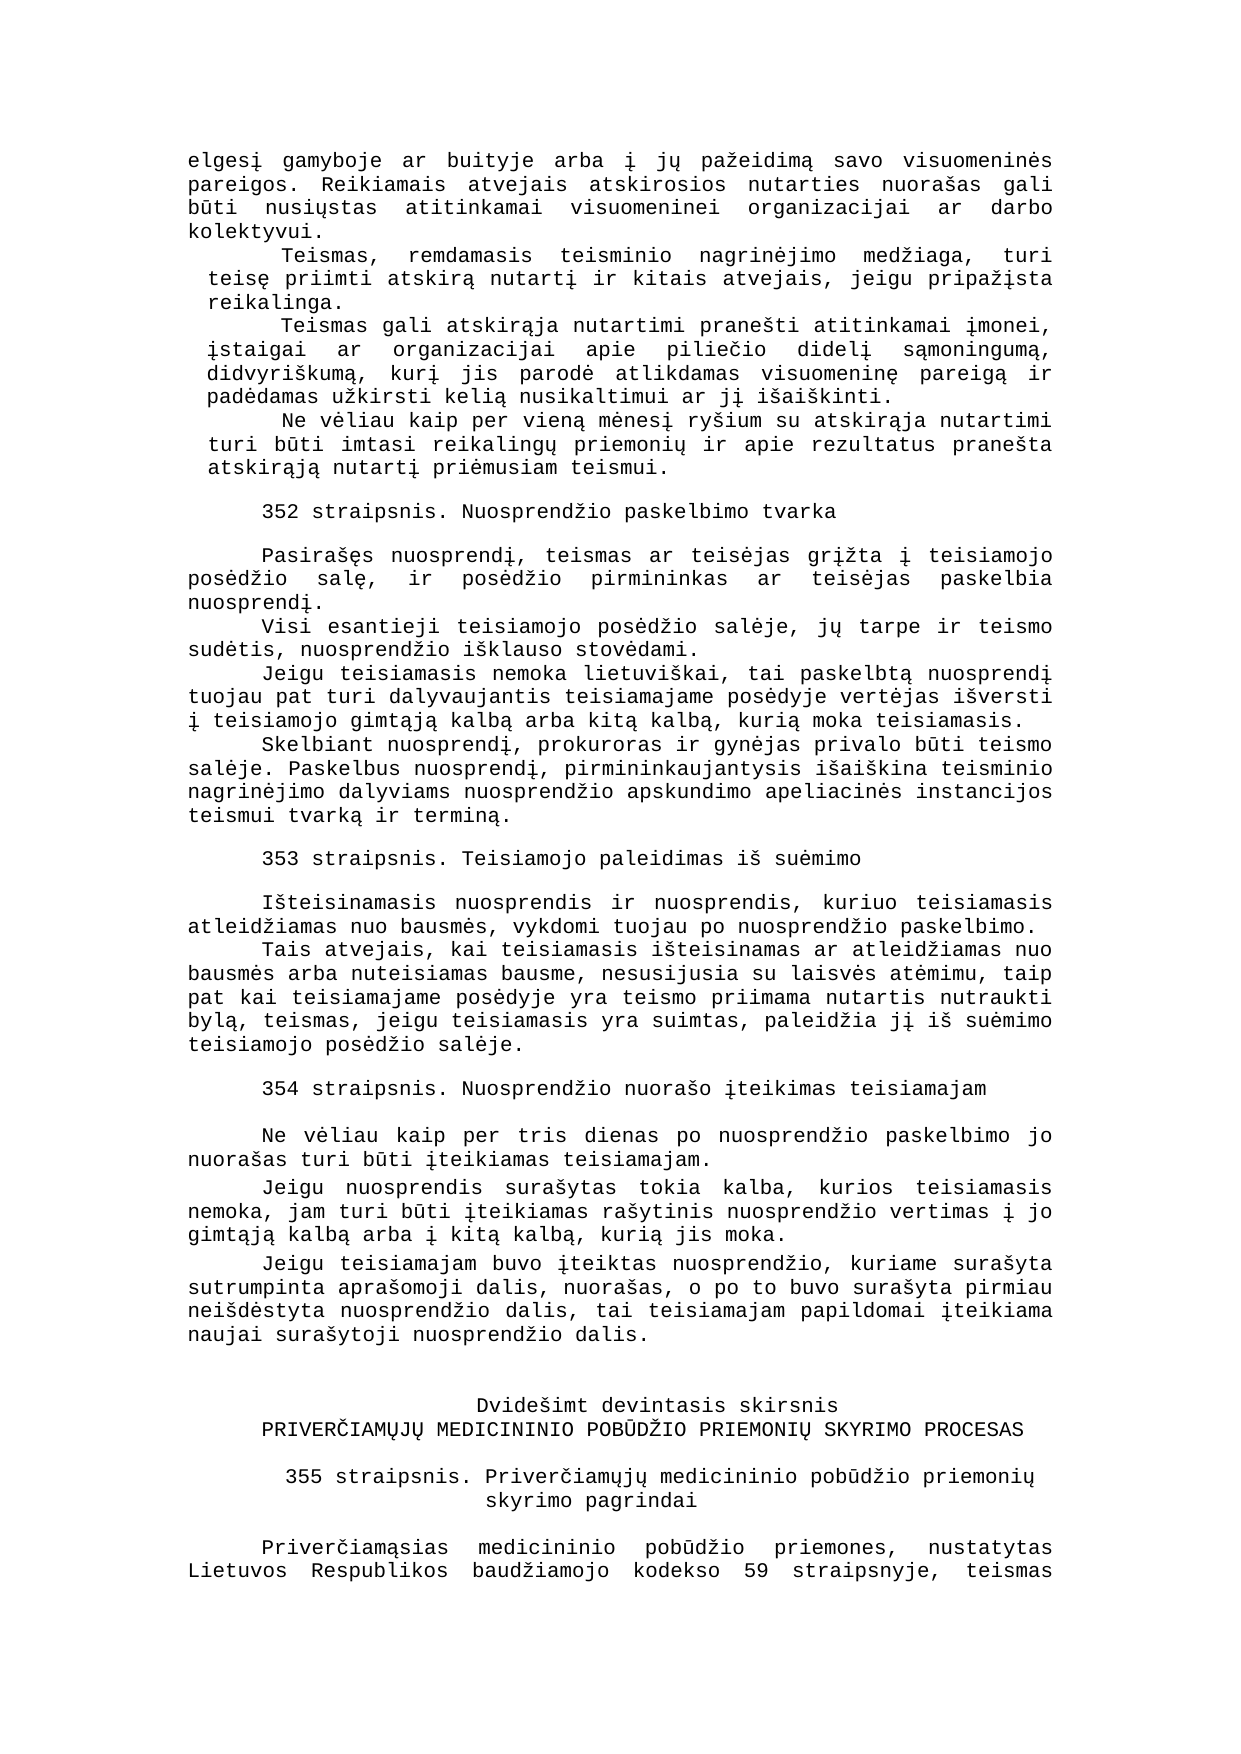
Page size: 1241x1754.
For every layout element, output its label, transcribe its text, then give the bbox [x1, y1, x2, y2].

text Teismas gali atskirąja nutartimi pranešti atitinkamai įmonei, įstaigai ar organizacijai apie piliečio didelį sąmoningumą, didvyriškumą, kurį jis parodė atlikdamas visuomeninę pareigą ir padėdamas užkirsti kelią nusikaltimui ar jį išaiškinti. [206, 316, 1053, 410]
text skyrimo pagrindai [211, 1489, 1053, 1513]
text Teismas, remdamasis teisminio nagrinėjimo medžiaga, turi teisę priimti atskirą nutartį ir kitais atvejais, jeigu pripažįsta reikalinga. [207, 244, 1053, 316]
text Pasirašęs nuosprendį, teismas ar teisėjas grįžta į teisiamojo posėdžio salę, ir posėdžio pirmininkas ar teisėjas paskelbia nuosprendį. [187, 545, 1053, 616]
text 355 straipsnis. Priverčiamųjų medicininio pobūdžio priemonių [211, 1466, 1053, 1489]
text Skelbiant nuosprendį, prokuroras ir gynėjas privalo būti teismo salėje. Paskelbus nuosprendį, pirmininkaujantysis išaiškina teisminio nagrinėjimo dalyviams nuosprendžio apskundimo apeliacinės instancijos teismui tvarką ir terminą. [187, 734, 1053, 828]
text Tais atvejais, kai teisiamasis išteisinamas ar atleidžiamas nuo bausmės arba nuteisiamas bausme, nesusijusia su laisvės atėmimu, taip pat kai teisiamajame posėdyje yra teismo priimama nutartis nutraukti bylą, teismas, jeigu teisiamasis yra suimtas, paleidžia jį iš suėmimo teisiamojo posėdžio salėje. [187, 939, 1053, 1058]
text 354 straipsnis. Nuosprendžio nuorašo įteikimas teisiamajam [261, 1078, 1053, 1101]
text Išteisinamasis nuosprendis ir nuosprendis, kuriuo teisiamasis atleidžiamas nuo bausmės, vykdomi tuojau po nuosprendžio paskelbimo. [187, 892, 1053, 939]
text Jeigu teisiamajam buvo įteiktas nuosprendžio, kuriame surašyta sutrumpinta aprašomoji dalis, nuorašas, o po to buvo surašyta pirmiau neišdėstyta nuosprendžio dalis, tai teisiamajam papildomai įteikiama naujai surašytoji nuosprendžio dalis. [187, 1253, 1053, 1348]
text elgesį gamyboje ar buityje arba į jų pažeidimą savo visuomeninės pareigos. Reikiamais atvejais atskirosios nutarties nuorašas gali būti nusiųstas atitinkamai visuomeninei organizacijai ar darbo kolektyvui. [187, 150, 1053, 244]
text 353 straipsnis. Teisiamojo paleidimas iš suėmimo [187, 848, 1053, 872]
text Visi esantieji teisiamojo posėdžio salėje, jų tarpe ir teismo sudėtis, nuosprendžio išklauso stovėdami. [187, 616, 1053, 663]
text Jeigu nuosprendis surašytas tokia kalba, kurios teisiamasis nemoka, jam turi būti įteikiamas rašytinis nuosprendžio vertimas į jo gimtąją kalbą arba į kitą kalbą, kurią jis moka. [187, 1177, 1053, 1248]
text 352 straipsnis. Nuosprendžio paskelbimo tvarka [187, 501, 1053, 525]
text Jeigu teisiamasis nemoka lietuviškai, tai paskelbtą nuosprendį tuojau pat turi dalyvaujantis teisiamajame posėdyje vertėjas išversti į teisiamojo gimtąją kalbą arba kitą kalbą, kurią moka teisiamasis. [187, 663, 1053, 734]
text Ne vėliau kaip per vieną mėnesį ryšium su atskirąja nutartimi turi būti imtasi reikalingų priemonių ir apie rezultatus pranešta atskirąją nutartį priėmusiam teismui. [207, 410, 1053, 481]
text Dvidešimt devintasis skirsnis [187, 1395, 1053, 1419]
text Ne vėliau kaip per tris dienas po nuosprendžio paskelbimo jo nuorašas turi būti įteikiamas teisiamajam. [187, 1125, 1053, 1172]
text PRIVERČIAMŲJŲ MEDICININIO POBŪDŽIO PRIEMONIŲ SKYRIMO PROCESAS [187, 1419, 1053, 1442]
text Priverčiamąsias medicininio pobūdžio priemones, nustatytas Lietuvos Respublikos baudžiamojo kodekso 59 straipsnyje, teismas [187, 1537, 1053, 1584]
